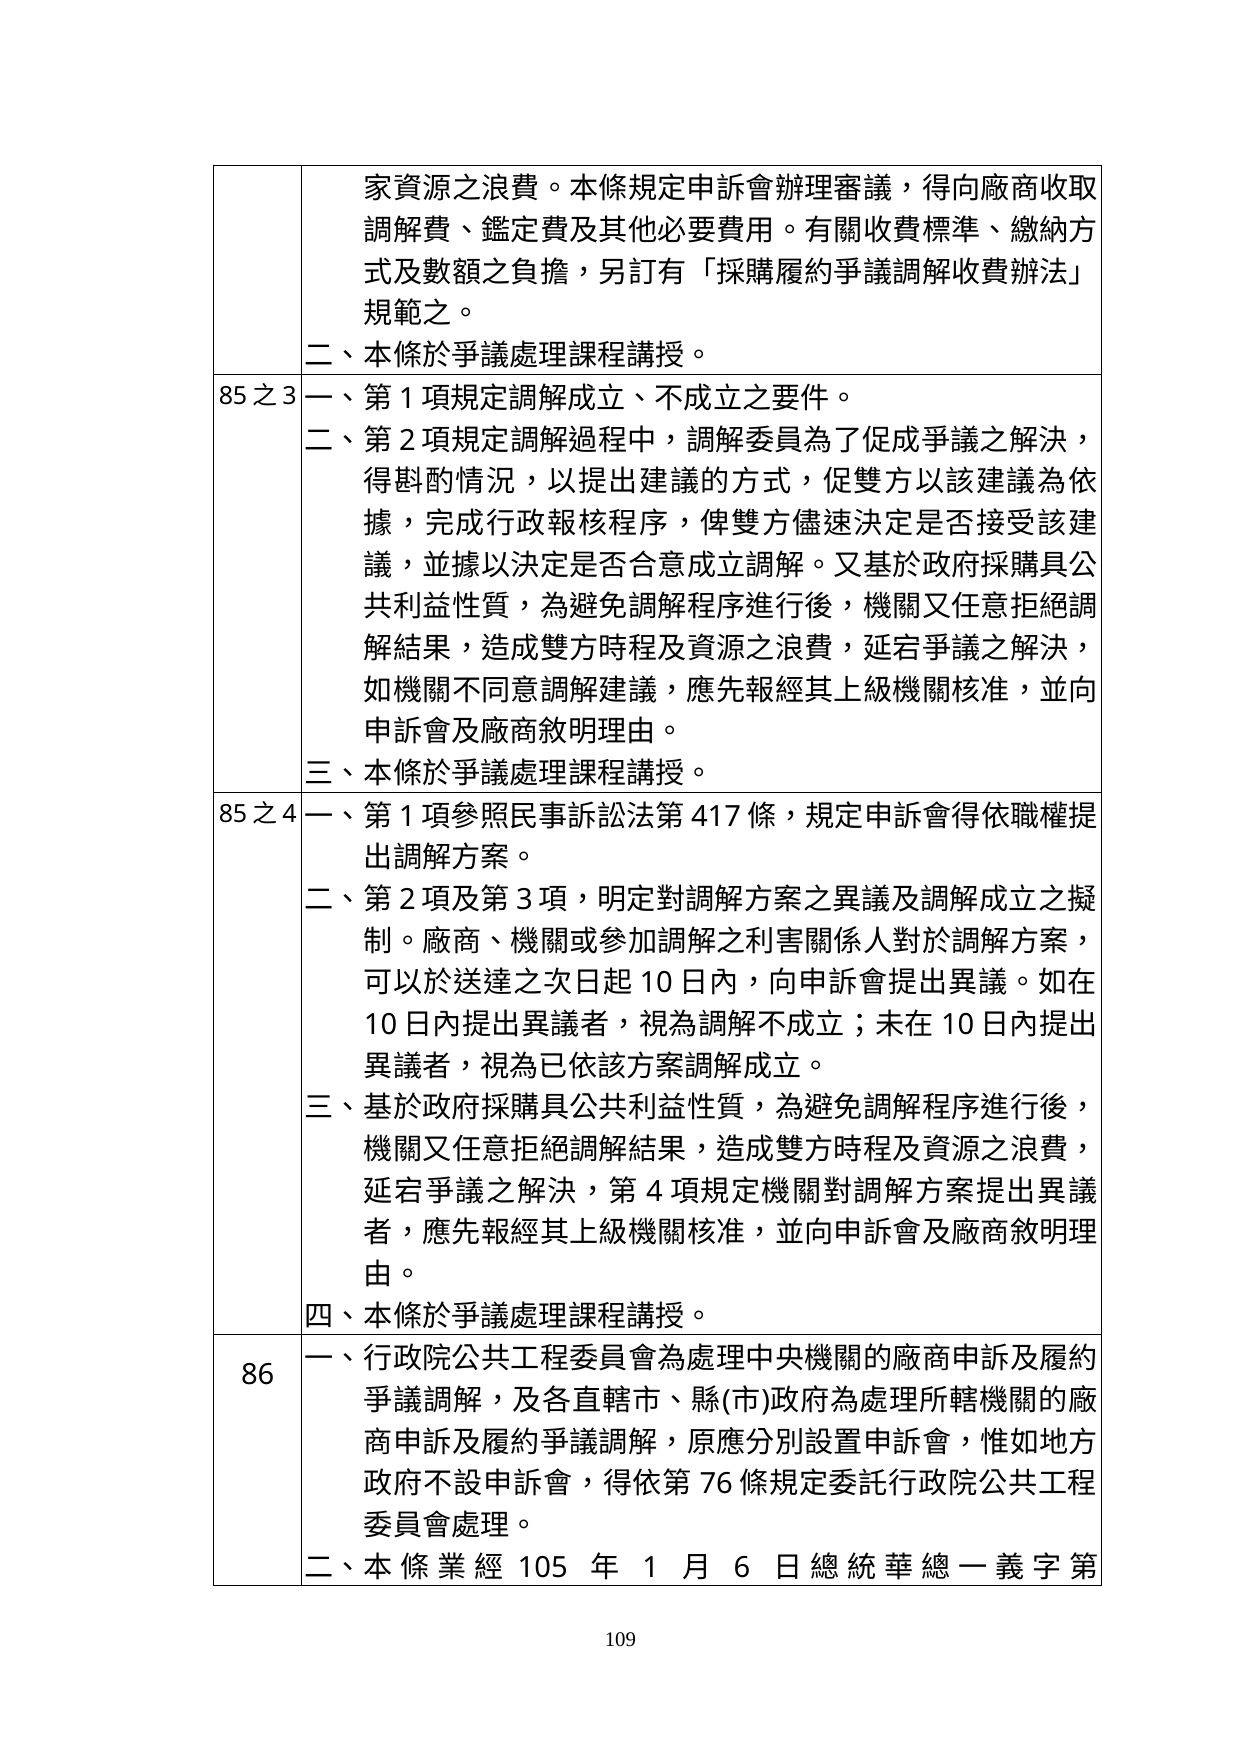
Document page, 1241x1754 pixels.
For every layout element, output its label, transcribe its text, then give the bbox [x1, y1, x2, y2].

table_cell 第1項參照民事訴訟法第417條，規定申訴會得依職權提出調解方案。 第2項及第3項，明定對調解方案之異議及調解成立之擬制。廠商、機關或參加調解之利害關係人對於調解方案，可以於送達之次日起10日內，向申訴會提出異議。如在10日內提出異議者，視為調解不成立；未在10日內提出異議者，視為已依該方案調解成立。 基於政府採購具公共利益性質，為避免調解程序進行後，機關又任意拒絕調解結果，造成雙方時程及資源之浪費，延宕爭議之解決，第4項規定機關對調解方案提出異議者，應先報經其上級機關核准，並向申訴會及廠商敘明理由。 本條於爭議處理課程講授。 [302, 793, 1101, 1334]
table_cell 85之3 [214, 375, 301, 792]
table_cell 第1項規定調解成立、不成立之要件。 第2項規定調解過程中，調解委員為了促成爭議之解決，得斟酌情況，以提出建議的方式，促雙方以該建議為依據，完成行政報核程序，俾雙方儘速決定是否接受該建議，並據以決定是否合意成立調解。又基於政府採購具公共利益性質，為避免調解程序進行後，機關又任意拒絕調解結果，造成雙方時程及資源之浪費，延宕爭議之解決，如機關不同意調解建議，應先報經其上級機關核准，並向申訴會及廠商敘明理由。 本條於爭議處理課程講授。 [302, 375, 1101, 792]
table_cell 家資源之浪費。本條規定申訴會辦理審議，得向廠商收取調解費、鑑定費及其他必要費用。有關收費標準、繳納方式及數額之負擔，另訂有「採購履約爭議調解收費辦法」規範之。 本條於爭議處理課程講授。 [302, 166, 1101, 374]
table_cell 85之4 [214, 793, 301, 1334]
table_cell [214, 166, 301, 374]
table_cell 86 [214, 1335, 301, 1585]
table_cell 行政院公共工程委員會為處理中央機關的廠商申訴及履約爭議調解，及各直轄市、縣(市)政府為處理所轄機關的廠商申訴及履約爭議調解，原應分別設置申訴會，惟如地方政府不設申訴會，得依第76條規定委託行政院公共工程委員會處理。 本條業經105 年 1 月 6 日總統華總一義字第 [302, 1335, 1101, 1585]
